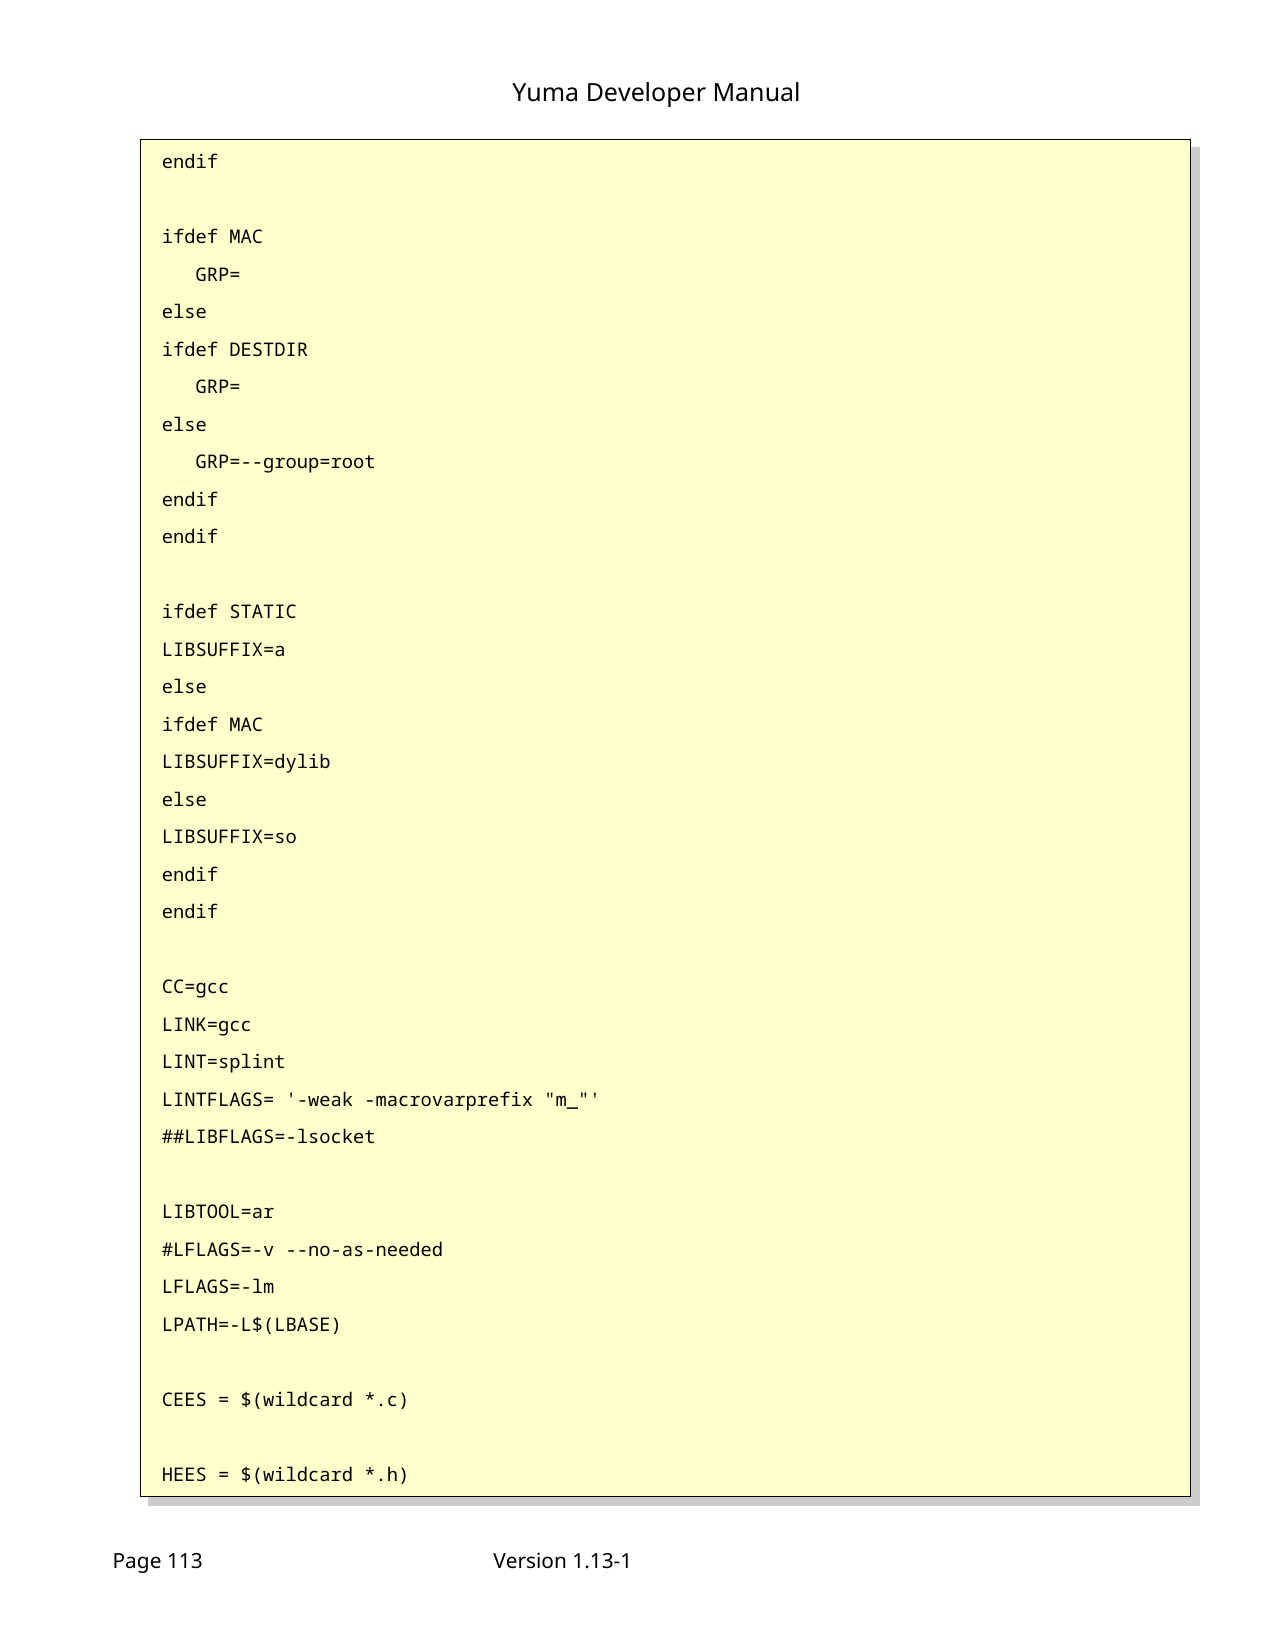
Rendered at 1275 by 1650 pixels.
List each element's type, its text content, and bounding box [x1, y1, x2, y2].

text ifdef STATIC [141, 588, 1190, 624]
text endif [141, 513, 1190, 549]
text #LFLAGS=-v --no-as-needed [141, 1226, 1190, 1262]
text ifdef MAC [141, 701, 1190, 737]
text ##LIBFLAGS=-lsocket [141, 1113, 1190, 1149]
text LIBSUFFIX=a [141, 626, 1190, 662]
text else [141, 776, 1190, 812]
text endif [141, 888, 1190, 924]
text CEES = $(wildcard *.c) [141, 1376, 1190, 1412]
text LINT=splint [141, 1038, 1190, 1074]
text ifdef DESTDIR [141, 326, 1190, 362]
text else [141, 663, 1190, 699]
text GRP=--group=root [141, 438, 1190, 474]
text endif [141, 140, 1190, 174]
text else [141, 401, 1190, 437]
text LIBSUFFIX=so [141, 813, 1190, 849]
text else [141, 288, 1190, 324]
text endif [141, 851, 1190, 887]
text HEES = $(wildcard *.h) [141, 1451, 1190, 1496]
text CC=gcc [141, 963, 1190, 999]
text LIBSUFFIX=dylib [141, 738, 1190, 774]
text ifdef MAC [141, 213, 1190, 249]
text LIBTOOL=ar [141, 1188, 1190, 1224]
text GRP= [141, 251, 1190, 287]
text LFLAGS=-lm [141, 1263, 1190, 1299]
text endif [141, 476, 1190, 512]
text LINTFLAGS= '-weak -macrovarprefix "m_"' [141, 1076, 1190, 1112]
text GRP= [141, 363, 1190, 399]
text LINK=gcc [141, 1001, 1190, 1037]
text LPATH=-L$(LBASE) [141, 1301, 1190, 1337]
